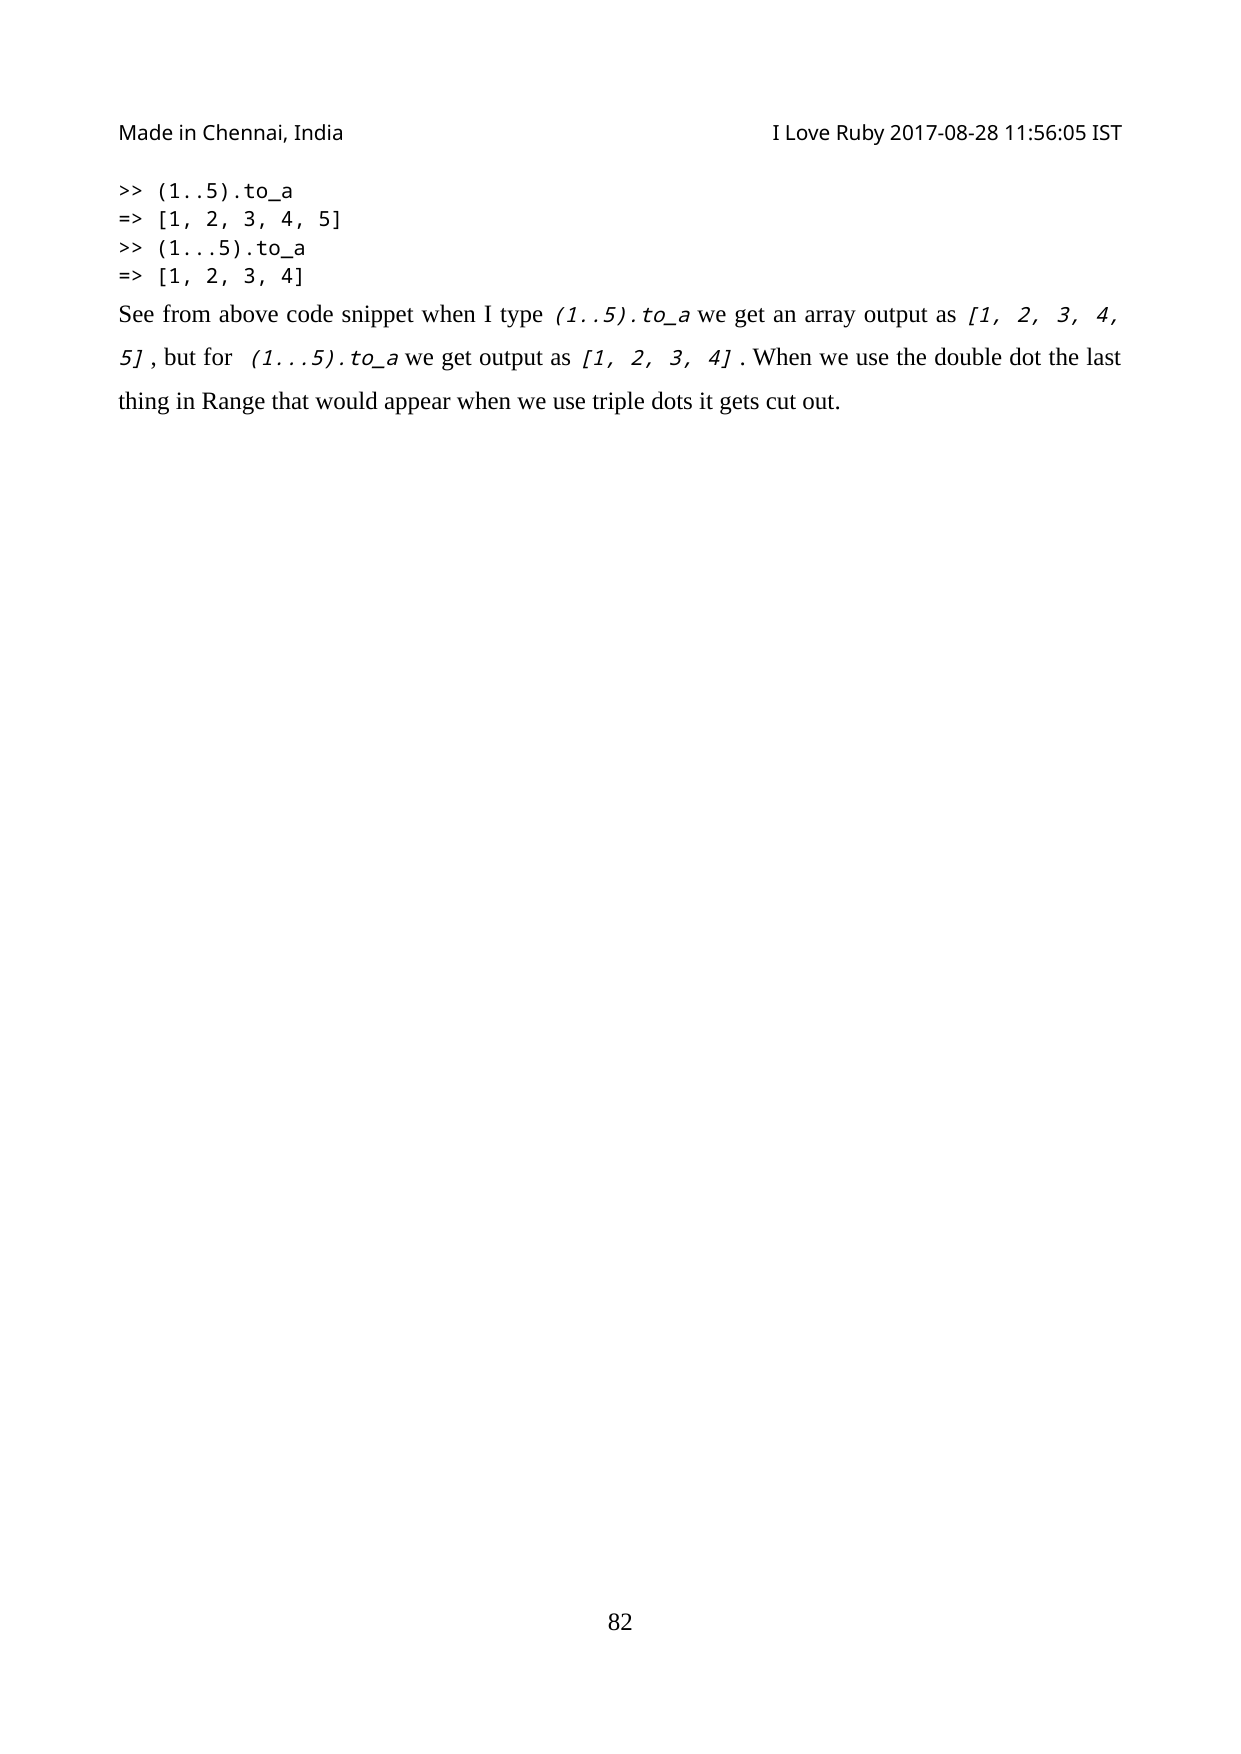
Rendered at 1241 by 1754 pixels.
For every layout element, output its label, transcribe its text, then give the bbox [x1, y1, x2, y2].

text See from above code snippet when I type (1..5).to_a we get an array output as [1, 2, 3, 4, 5] , but for (1...5).to_a we get output as [1, 2, 3, 4] . When we use the double dot the last thing in Range that would appear when we use triple dots it gets cut out. [118, 299, 1122, 415]
text => [1, 2, 3, 4] [118, 261, 1122, 290]
text => [1, 2, 3, 4, 5] [118, 204, 1122, 233]
text >> (1..5).to_a [118, 176, 1122, 204]
text >> (1...5).to_a [118, 233, 1122, 261]
